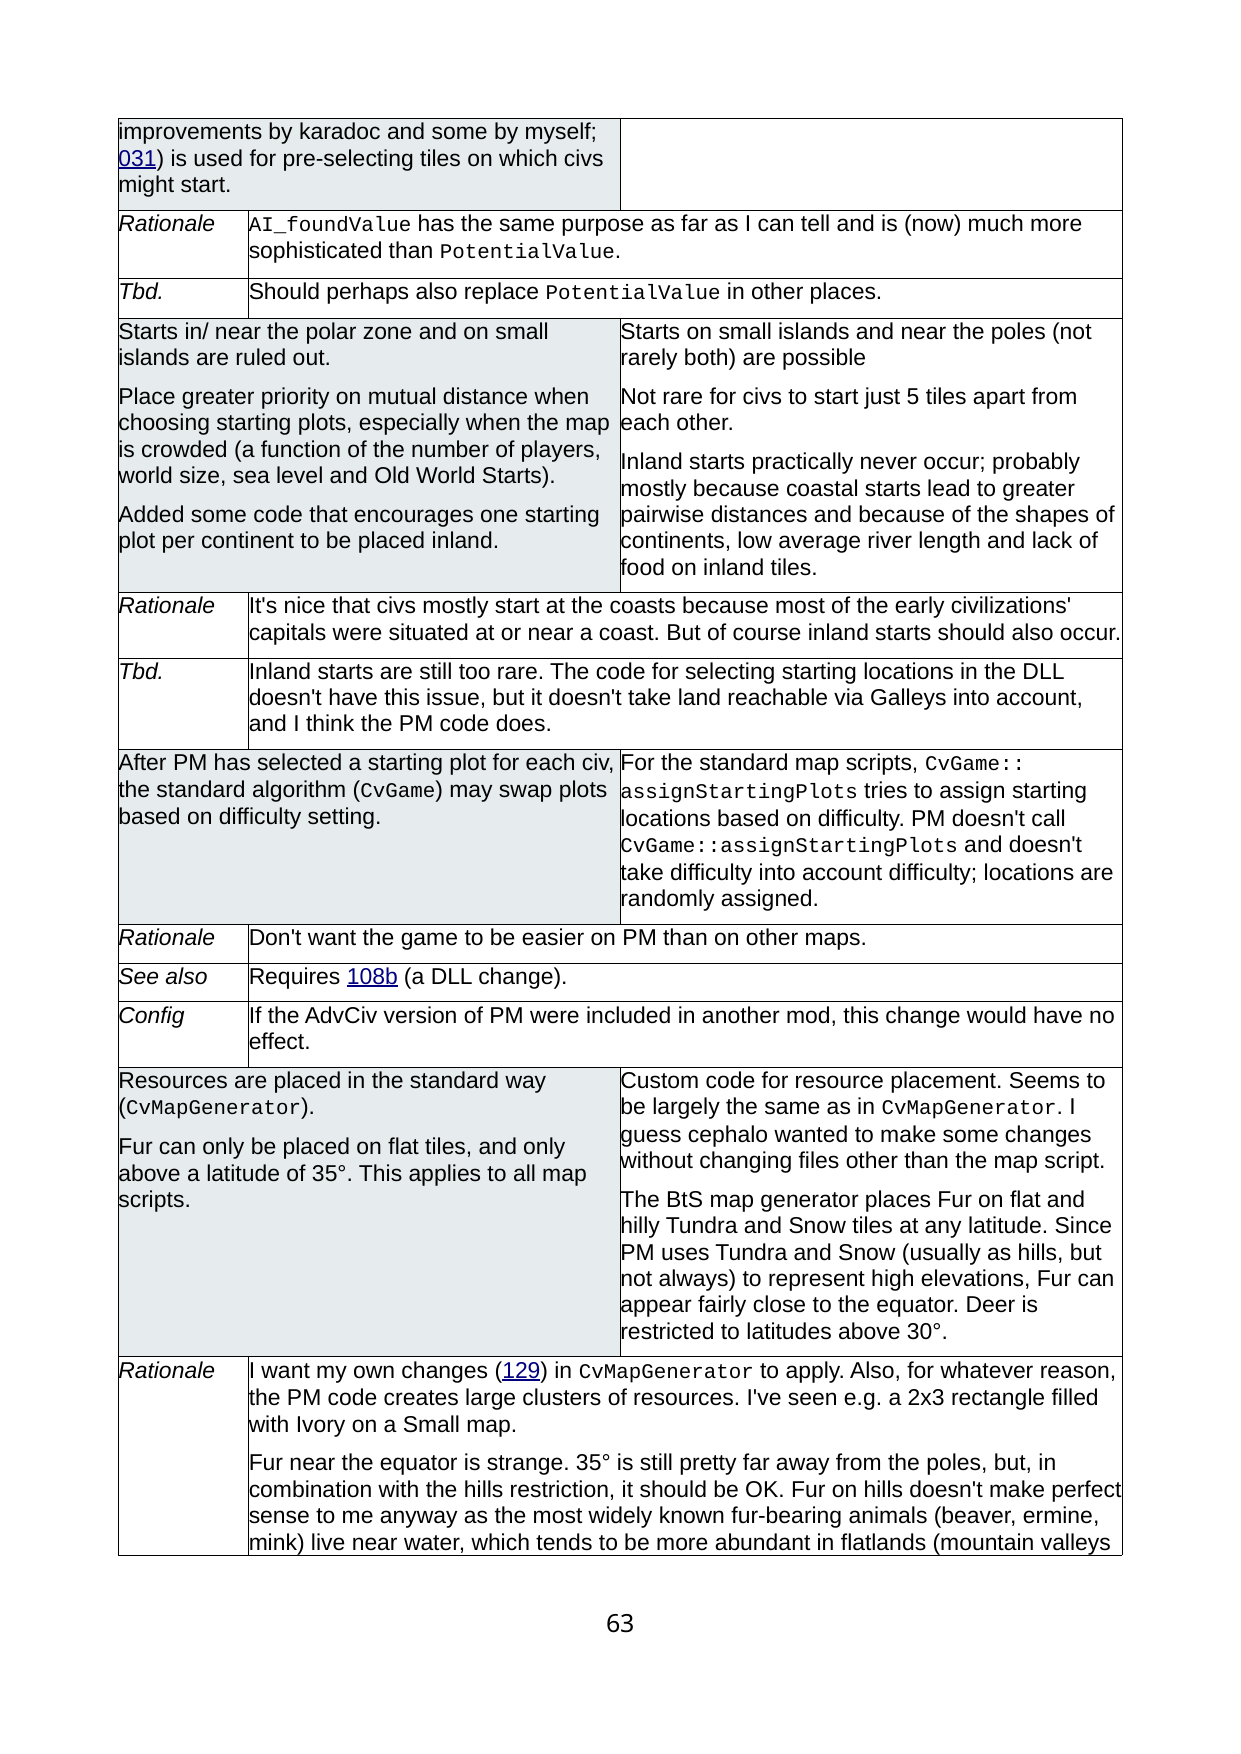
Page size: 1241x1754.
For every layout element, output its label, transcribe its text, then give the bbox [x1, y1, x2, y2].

table_cell Resources are placed in the standard way (CvMapGenerator). Fur can only be placed on flat tiles, and only above a latitude of 35°. This applies to all map scripts. [119, 1068, 620, 1356]
table_cell Rationale [119, 1357, 248, 1555]
table_cell Don't want the game to be easier on PM than on other maps. [249, 925, 1122, 963]
table_cell I want my own changes (129) in CvMapGenerator to apply. Also, for whatever reason, the PM code creates large clusters of resources. I've seen e.g. a 2x3 rectangle filled with Ivory on a Small map. Fur near the equator is strange. 35° is still pretty far away from the poles, but, in combination with the hills restriction, it should be OK. Fur on hills doesn't make perfect sense to me anyway as the most widely known fur-bearing animals (beaver, ermine, mink) live near water, which tends to be more abundant in flatlands (mountain valleys [249, 1357, 1122, 1555]
table_cell improvements by karadoc and some by myself; 031) is used for pre-selecting tiles on which civs might start. [119, 119, 620, 210]
table_cell AI_foundValue has the same purpose as far as I can tell and is (now) much more sophisticated than PotentialValue. [249, 211, 1122, 278]
table_cell Starts on small islands and near the poles (not rarely both) are possible Not rare for civs to start just 5 tiles apart from each other. Inland starts practically never occur; probably mostly because coastal starts lead to greater pairwise distances and because of the shapes of continents, low average river length and lack of food on inland tiles. [621, 319, 1122, 592]
table_cell Rationale [119, 925, 248, 963]
table_cell Inland starts are still too rare. The code for selecting starting locations in the DLL doesn't have this issue, but it doesn't take land reachable via Galleys into account, and I think the PM code does. [249, 659, 1122, 749]
table_cell See also [119, 964, 248, 1001]
table_cell Starts in/ near the polar zone and on small islands are ruled out. Place greater priority on mutual distance when choosing starting plots, especially when the map is crowded (a function of the number of players, world size, sea level and Old World Starts). Added some code that encourages one starting plot per continent to be placed inland. [119, 319, 620, 592]
table_cell Config [119, 1002, 248, 1067]
table_cell Custom code for resource placement. Seems to be largely the same as in CvMapGenerator. I guess cephalo wanted to make some changes without changing files other than the map script. The BtS map generator places Fur on flat and hilly Tundra and Snow tiles at any latitude. Since PM uses Tundra and Snow (usually as hills, but not always) to represent high elevations, Fur can appear fairly close to the equator. Deer is restricted to latitudes above 30°. [621, 1068, 1122, 1356]
table_cell Requires 108b (a DLL change). [249, 964, 1122, 1001]
table_cell Tbd. [119, 279, 248, 318]
table_cell Rationale [119, 593, 248, 657]
table_cell After PM has selected a starting plot for each civ, the standard algorithm (CvGame) may swap plots based on difficulty setting. [119, 750, 620, 924]
table_cell Tbd. [119, 659, 248, 749]
table_cell For the standard map scripts, CvGame:: assignStartingPlots tries to assign starting locations based on difficulty. PM doesn't call CvGame::assignStartingPlots and doesn't take difficulty into account difficulty; locations are randomly assigned. [621, 750, 1122, 924]
table_cell Should perhaps also replace PotentialValue in other places. [249, 279, 1122, 318]
table_cell Rationale [119, 211, 248, 278]
table_cell It's nice that civs mostly start at the coasts because most of the early civilizations' capitals were situated at or near a coast. But of course inland starts should also occur. [249, 593, 1122, 657]
table_cell If the AdvCiv version of PM were included in another mod, this change would have no effect. [249, 1002, 1122, 1067]
table_cell [621, 119, 1122, 210]
